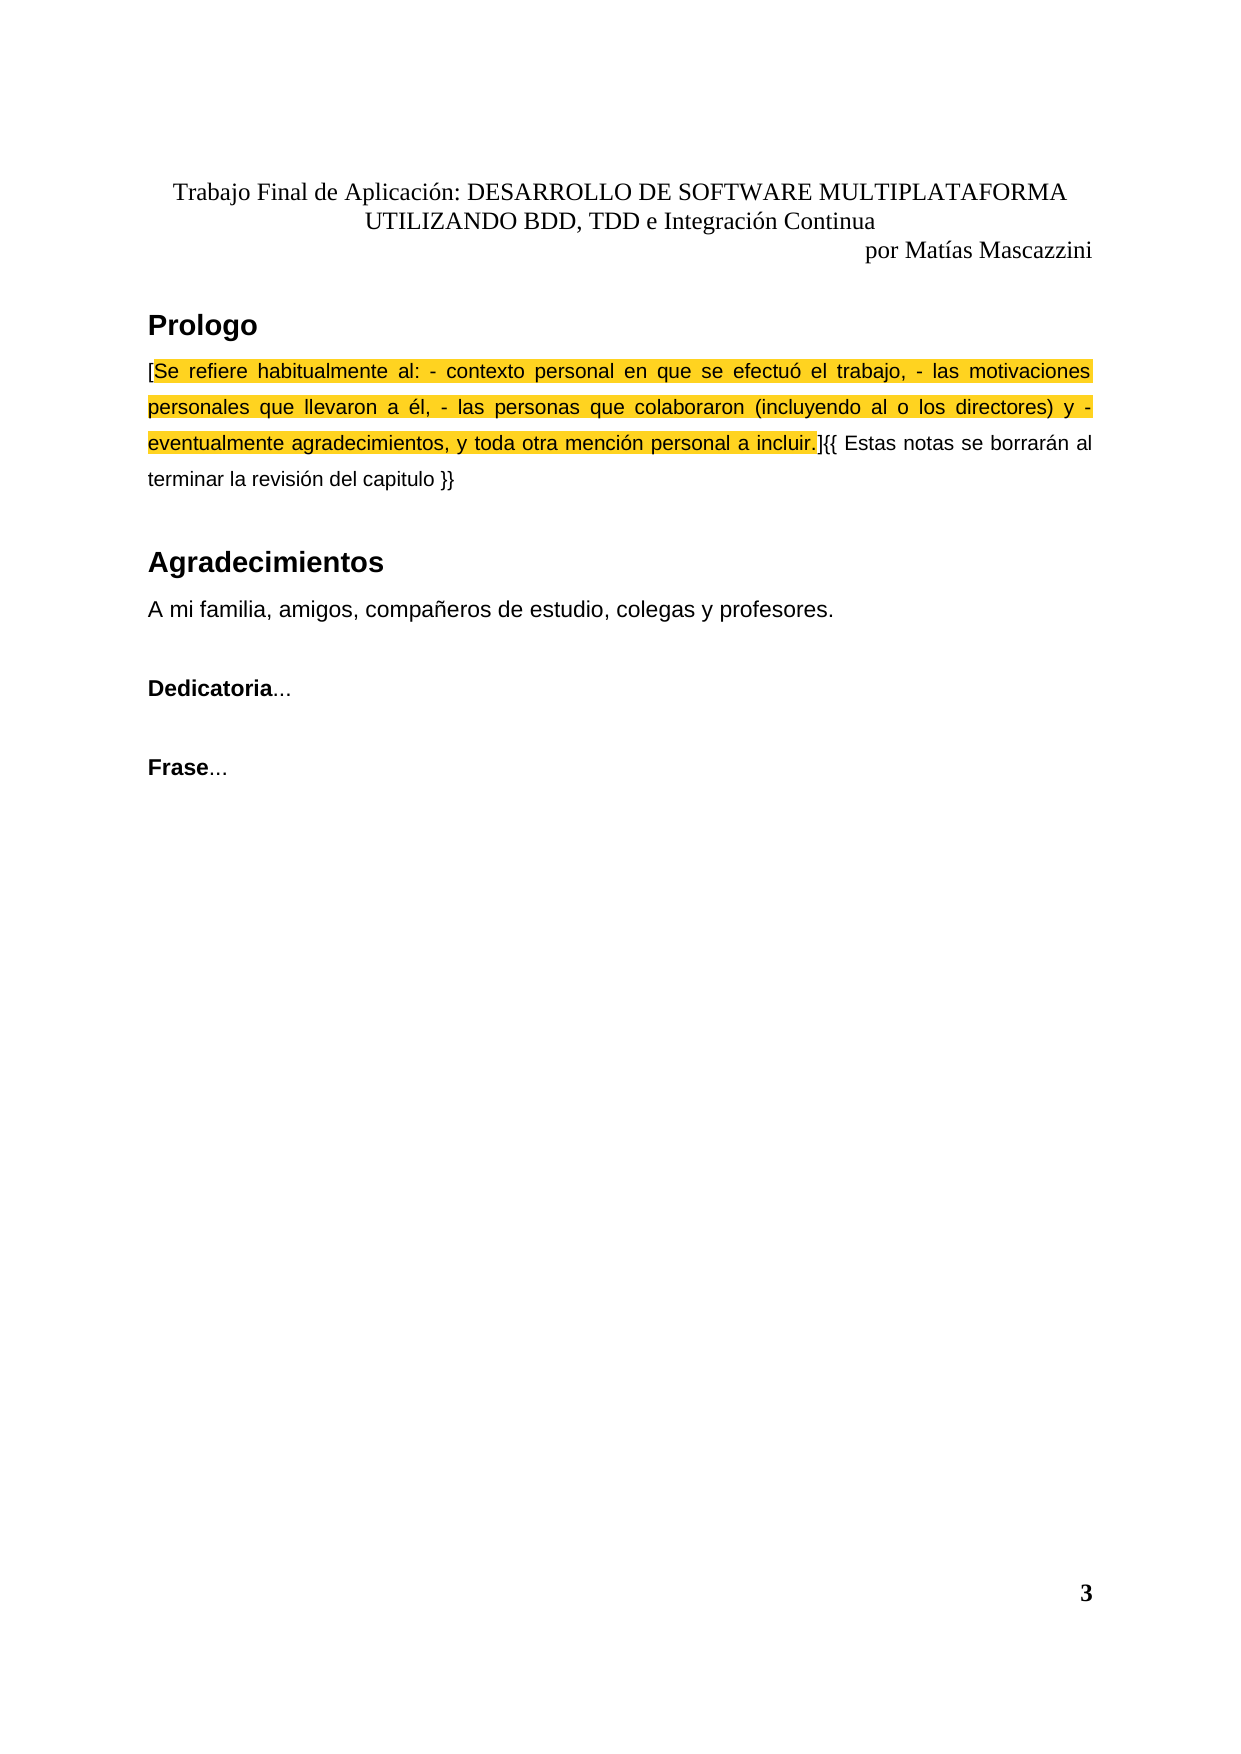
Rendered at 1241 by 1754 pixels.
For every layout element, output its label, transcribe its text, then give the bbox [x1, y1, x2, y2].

text A mi familia, amigos, compañeros de estudio, colegas y profesores. [148, 596, 1093, 622]
text Dedicatoria... [148, 675, 1093, 701]
text Frase... [148, 754, 1093, 780]
text [Se refiere habitualmente al: - contexto personal en que se efectuó el trabajo, - las motivaciones personales que llevaron a él, - las personas que colaboraron (incluyendo al o los directores) y - eventualmente agradecimientos, y toda otra mención personal a incluir.]{{ Estas notas se borrarán al terminar la revisión del capitulo }} [148, 359, 1093, 490]
text Agradecimientos [148, 546, 1093, 579]
text Prologo [148, 308, 1093, 342]
